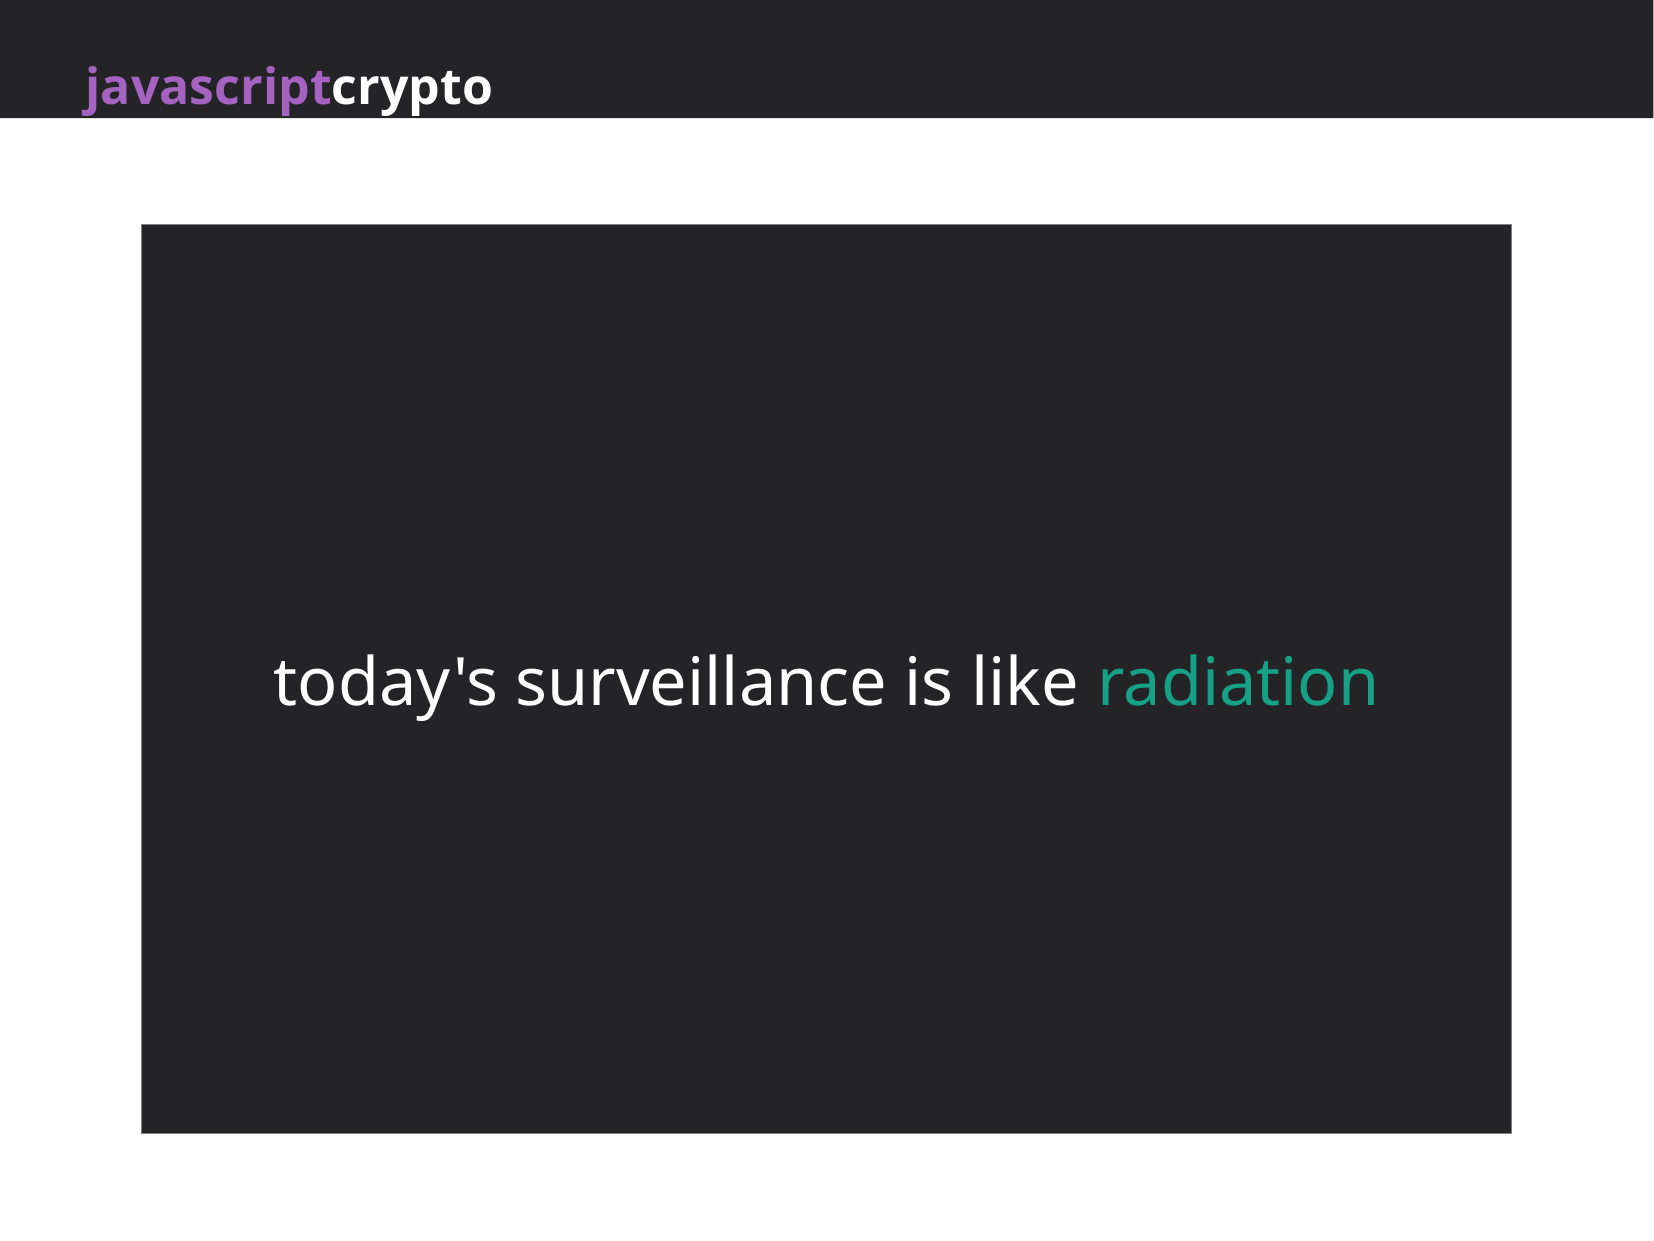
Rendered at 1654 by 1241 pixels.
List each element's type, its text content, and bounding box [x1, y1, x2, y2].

text_box today's surveillance is like radiation [141, 224, 1512, 1134]
text_box javascriptcrypto [70, 43, 544, 119]
text_box [165, 531, 1441, 1087]
text_box [0, 0, 1654, 119]
